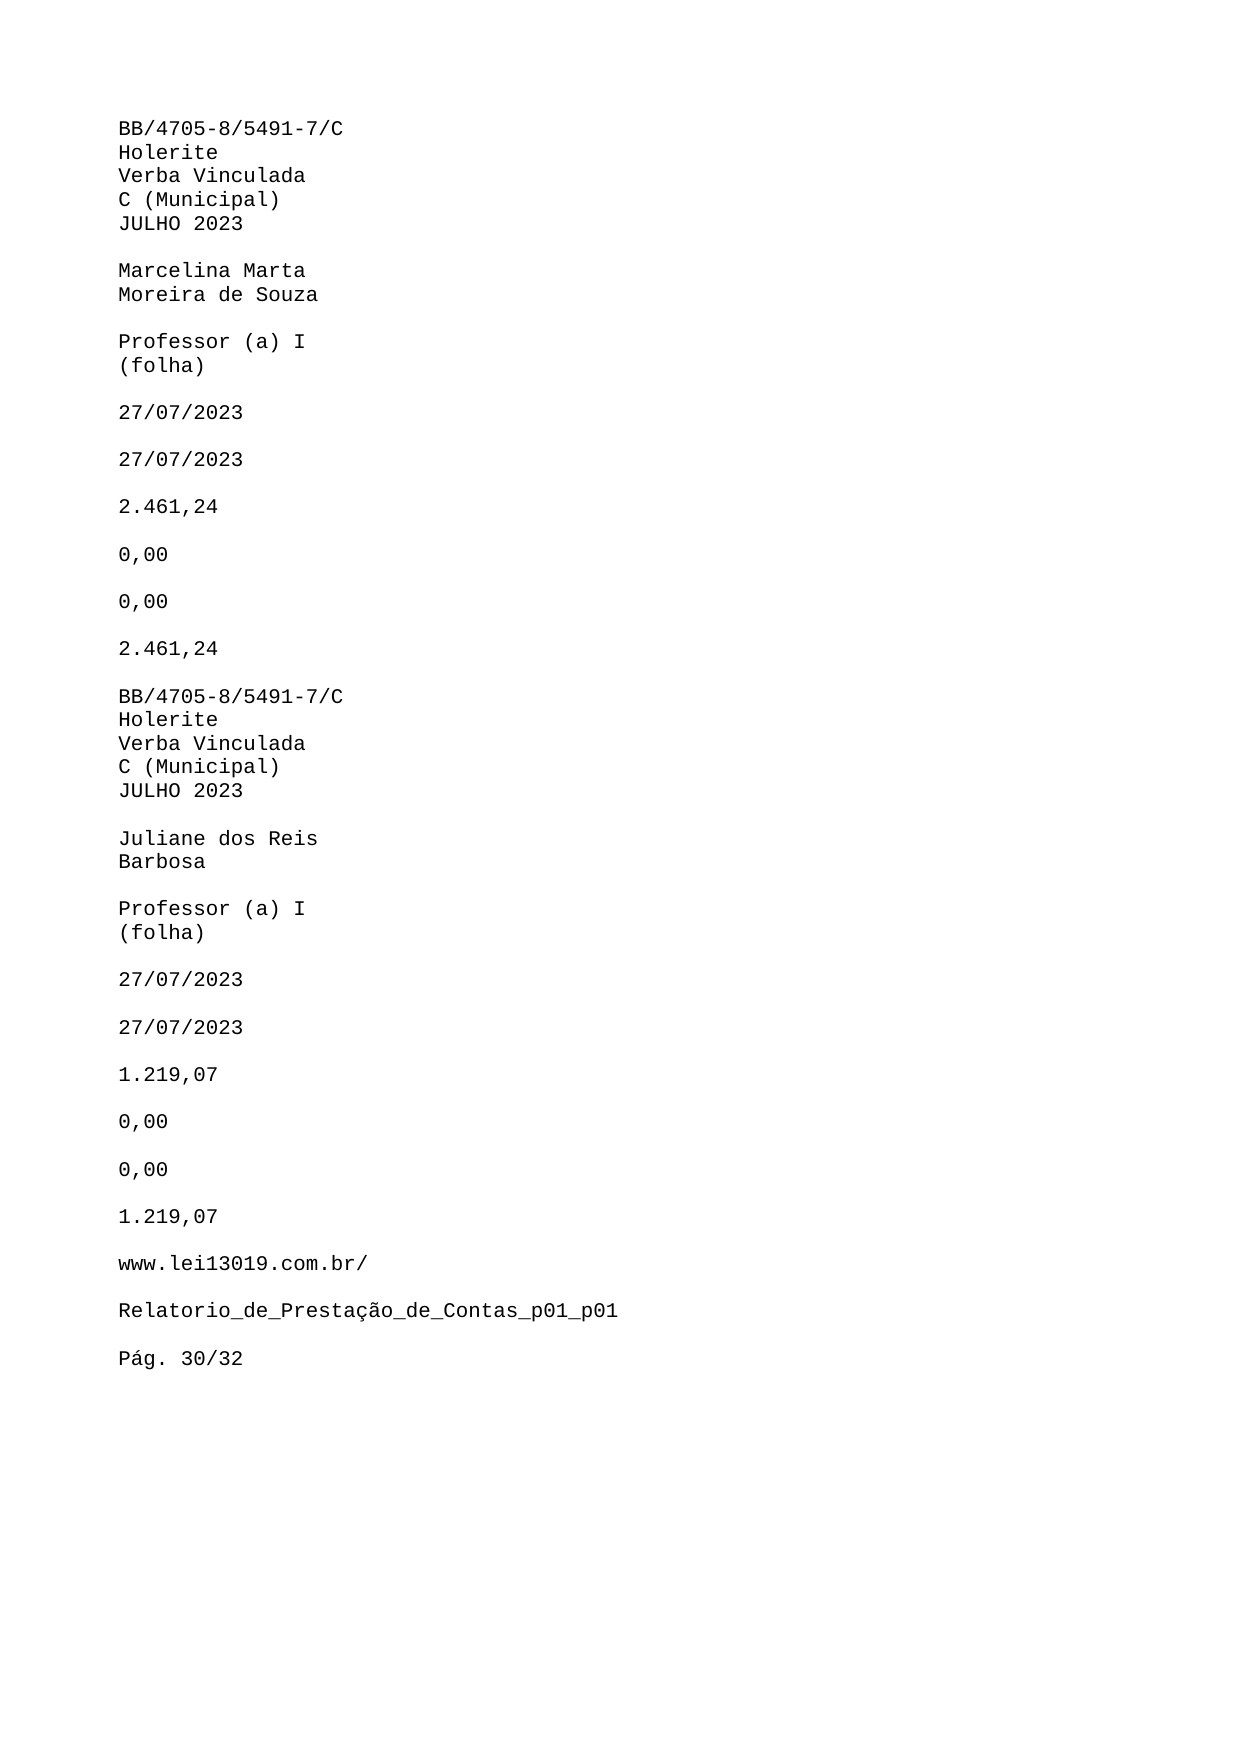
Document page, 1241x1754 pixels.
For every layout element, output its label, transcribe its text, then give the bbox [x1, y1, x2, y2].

text Pág. 30/32 [118, 1348, 1122, 1371]
text Professor (a) I [118, 898, 1122, 922]
text Relatorio_de_Prestação_de_Contas_p01_p01 [118, 1300, 1122, 1324]
text C (Municipal) [118, 189, 1122, 213]
text 27/07/2023 [118, 402, 1122, 426]
text 0,00 [118, 544, 1122, 567]
text Verba Vinculada [118, 165, 1122, 189]
text 27/07/2023 [118, 449, 1122, 473]
text Marcelina Marta [118, 260, 1122, 284]
text Verba Vinculada [118, 733, 1122, 757]
text 1.219,07 [118, 1206, 1122, 1229]
text C (Municipal) [118, 757, 1122, 780]
text Barbosa [118, 851, 1122, 875]
text Juliane dos Reis [118, 827, 1122, 851]
text Holerite [118, 709, 1122, 733]
text Moreira de Souza [118, 284, 1122, 307]
text 27/07/2023 [118, 969, 1122, 993]
text Holerite [118, 142, 1122, 165]
text BB/4705-8/5491-7/C [118, 118, 1122, 142]
text 1.219,07 [118, 1064, 1122, 1088]
text BB/4705-8/5491-7/C [118, 686, 1122, 709]
text 27/07/2023 [118, 1017, 1122, 1040]
text (folha) [118, 922, 1122, 946]
text www.lei13019.com.br/ [118, 1253, 1122, 1277]
text 2.461,24 [118, 496, 1122, 520]
text 0,00 [118, 1111, 1122, 1135]
text (folha) [118, 354, 1122, 378]
text JULHO 2023 [118, 213, 1122, 236]
text JULHO 2023 [118, 780, 1122, 804]
text Professor (a) I [118, 331, 1122, 354]
text 2.461,24 [118, 638, 1122, 662]
text 0,00 [118, 1158, 1122, 1182]
text 0,00 [118, 591, 1122, 615]
